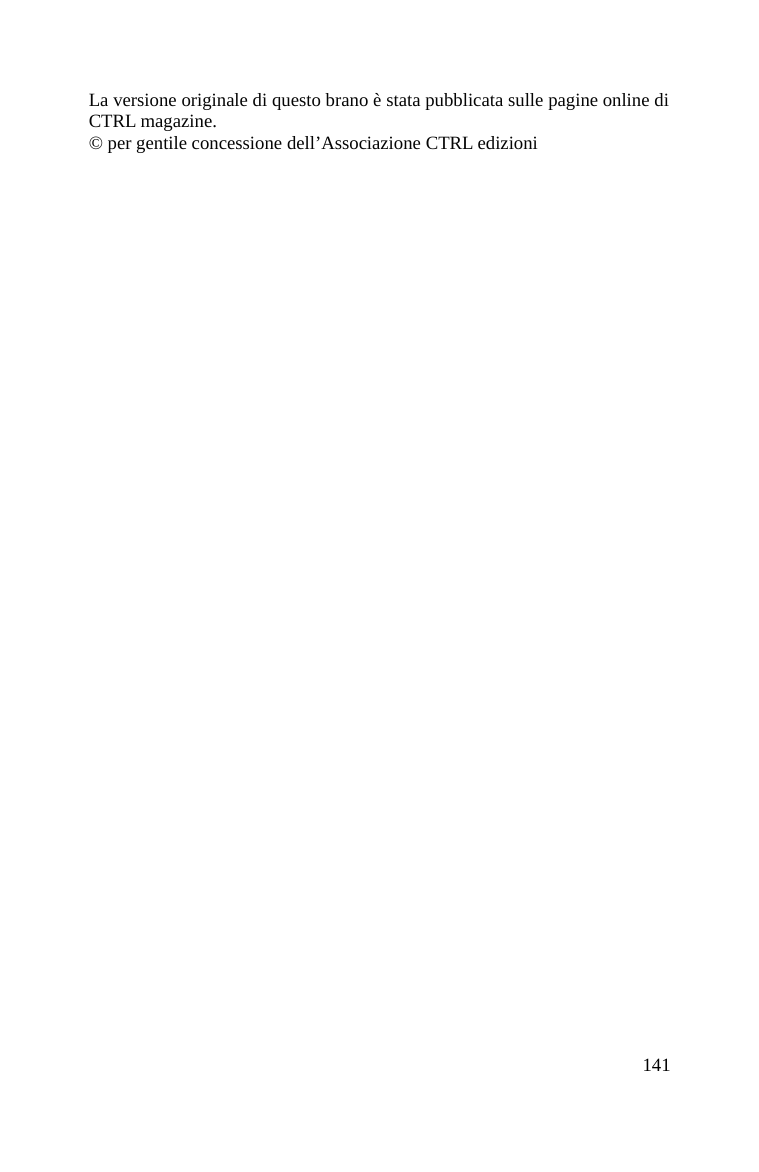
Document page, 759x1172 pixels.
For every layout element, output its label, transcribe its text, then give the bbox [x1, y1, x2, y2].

text © per gentile concessione dell’Associazione CTRL edizioni [88, 132, 670, 153]
text La versione originale di questo brano è stata pubblicata sulle pagine online di CTRL magazine. [88, 88, 670, 132]
